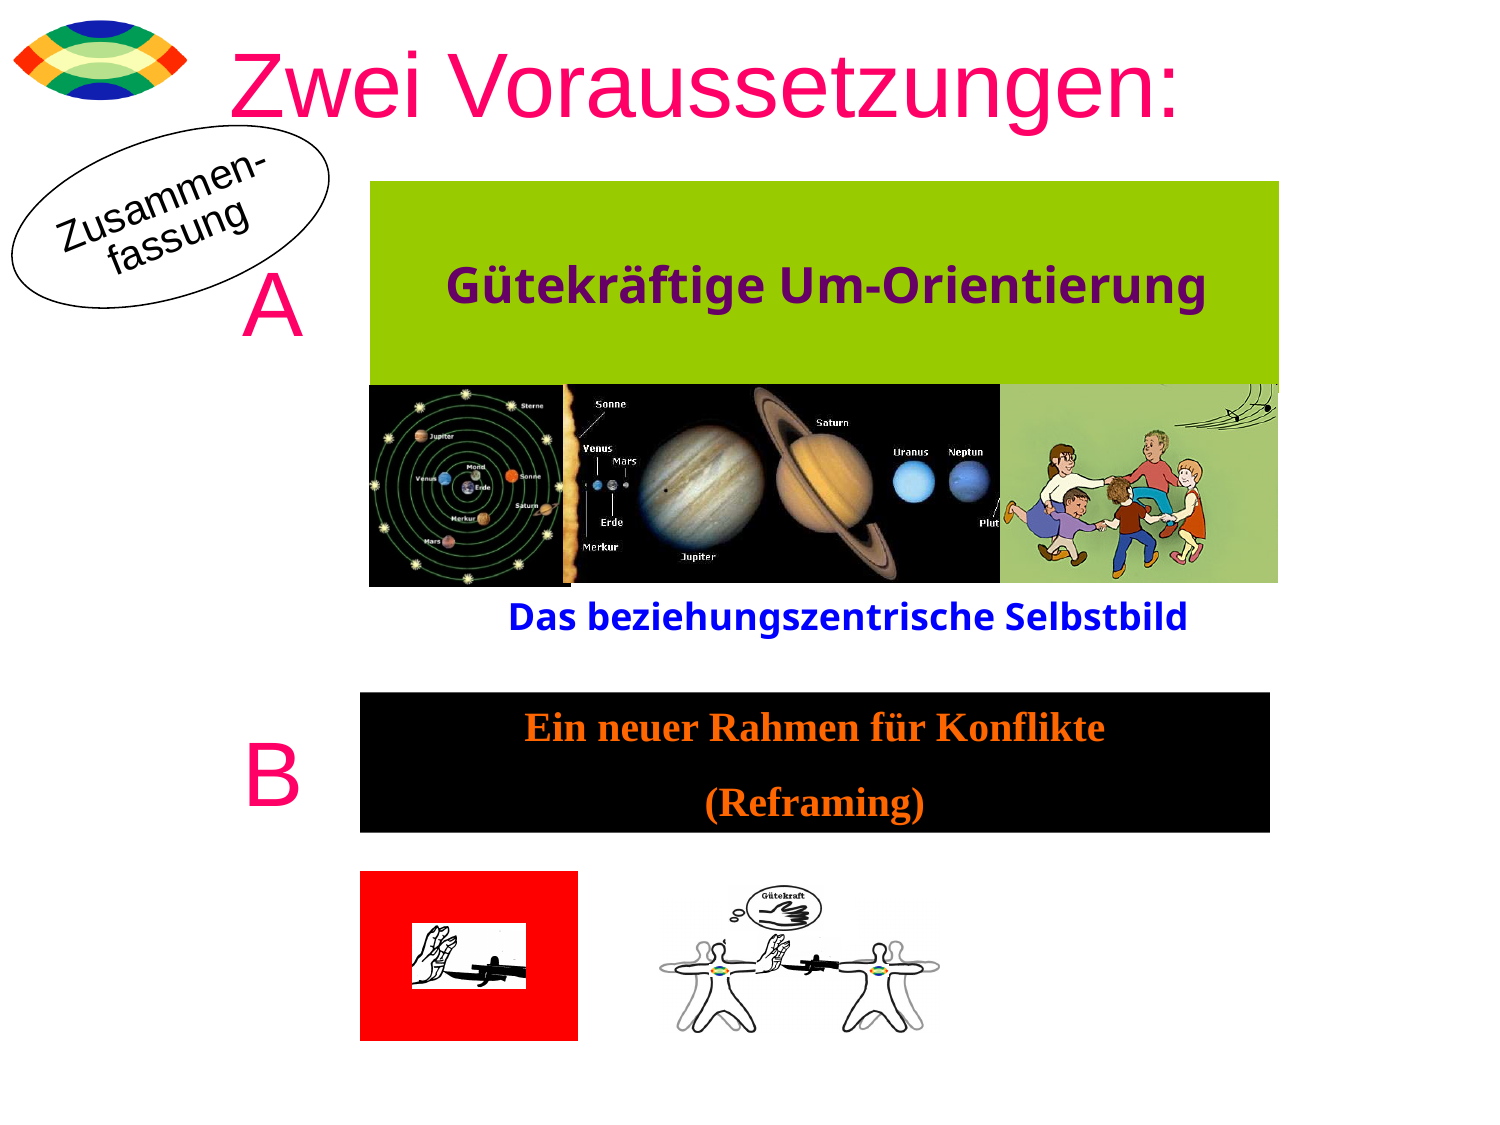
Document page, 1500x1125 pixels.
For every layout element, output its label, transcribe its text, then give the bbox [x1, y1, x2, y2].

text_box Zusammen- fassung [33, 192, 112, 306]
text_box Zwei Voraussetzungen: A B [112, 127, 328, 307]
picture [5, 7, 112, 113]
text_box Zwei Voraussetzungen: A B [112, 0, 1423, 1070]
